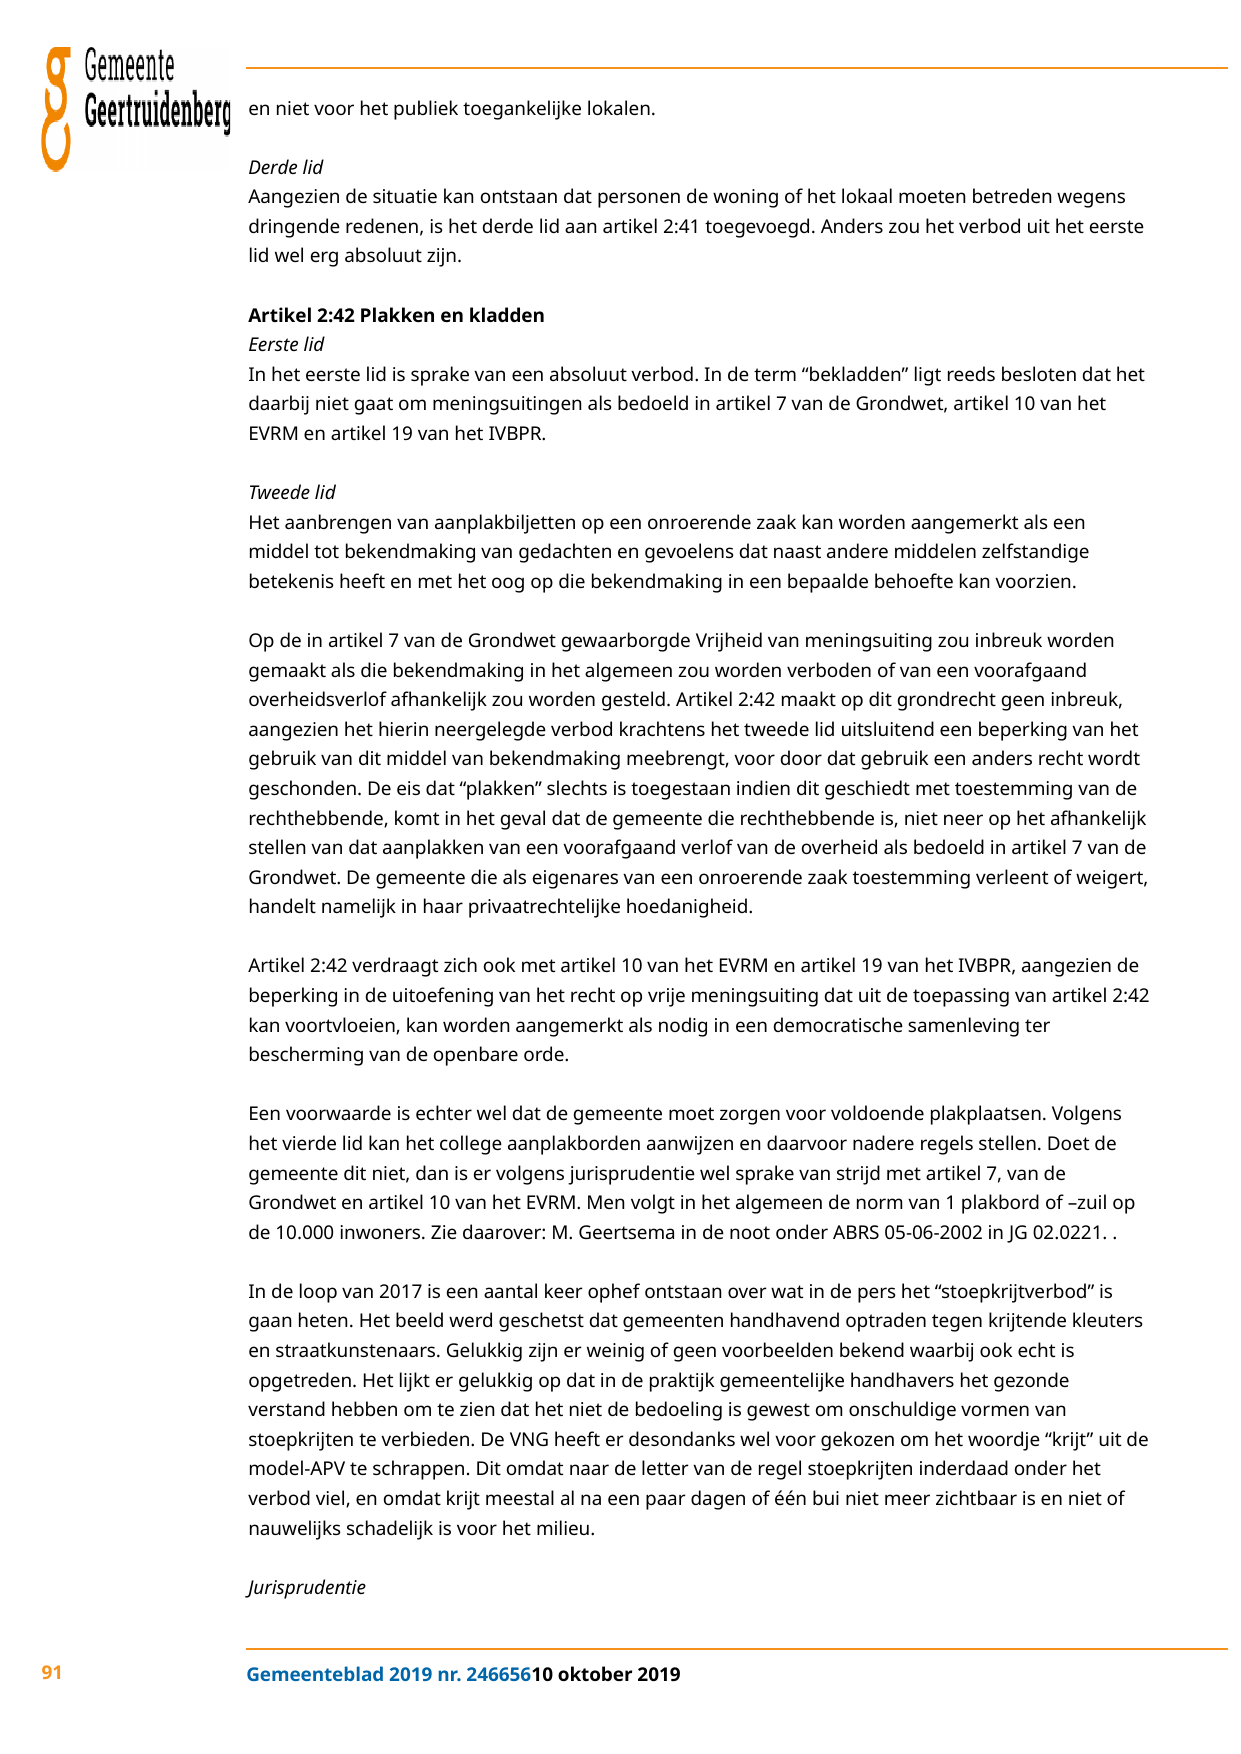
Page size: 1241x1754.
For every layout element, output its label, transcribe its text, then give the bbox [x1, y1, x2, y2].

text Eerste lid [248, 331, 1152, 357]
text Aangezien de situatie kan ontstaan dat personen de woning of het lokaal moeten betreden wegens dringende redenen, is het derde lid aan artikel 2:41 toegevoegd. Anders zou het verbod uit het eerste lid wel erg absoluut zijn. [248, 183, 1152, 268]
picture [41, 47, 231, 172]
text en niet voor het publiek toegankelijke lokalen. [248, 95, 1152, 121]
text Artikel 2:42 verdraagt zich ook met artikel 10 van het EVRM en artikel 19 van het IVBPR, aangezien de beperking in de uitoefening van het recht op vrije meningsuiting dat uit de toepassing van artikel 2:42 kan voortvloeien, kan worden aangemerkt als nodig in een democratische samenleving ter bescherming van de openbare orde. [248, 953, 1152, 1067]
text Een voorwaarde is echter wel dat de gemeente moet zorgen voor voldoende plakplaatsen. Volgens het vierde lid kan het college aanplakborden aanwijzen en daarvoor nadere regels stellen. Doet de gemeente dit niet, dan is er volgens jurisprudentie wel sprake van strijd met artikel 7, van de Grondwet en artikel 10 van het EVRM. Men volgt in het algemeen de norm van 1 plakbord of –zuil op de 10.000 inwoners. Zie daarover: M. Geertsema in de noot onder ABRS 05-06-2002 in JG 02.0221. . [248, 1101, 1152, 1245]
text Op de in artikel 7 van de Grondwet gewaarborgde Vrijheid van meningsuiting zou inbreuk worden gemaakt als die bekendmaking in het algemeen zou worden verboden of van een voorafgaand overheidsverlof afhankelijk zou worden gesteld. Artikel 2:42 maakt op dit grondrecht geen inbreuk, aangezien het hierin neergelegde verbod krachtens het tweede lid uitsluitend een beperking van het gebruik van dit middel van bekendmaking meebrengt, voor door dat gebruik een anders recht wordt geschonden. De eis dat “plakken” slechts is toegestaan indien dit geschiedt met toestemming van de rechthebbende, komt in het geval dat de gemeente die rechthebbende is, niet neer op het afhankelijk stellen van dat aanplakken van een voorafgaand verlof van de overheid als bedoeld in artikel 7 van de Grondwet. De gemeente die als eigenares van een onroerende zaak toestemming verleent of weigert, handelt namelijk in haar privaatrechtelijke hoedanigheid. [248, 627, 1152, 919]
text Jurisprudentie [248, 1574, 1152, 1600]
text Artikel 2:42 Plakken en kladden [248, 302, 1152, 328]
text Derde lid [248, 154, 1152, 180]
text Het aanbrengen van aanplakbiljetten op een onroerende zaak kan worden aangemerkt als een middel tot bekendmaking van gedachten en gevoelens dat naast andere middelen zelfstandige betekenis heeft en met het oog op die bekendmaking in een bepaalde behoefte kan voorzien. [248, 509, 1152, 594]
text Tweede lid [248, 479, 1152, 505]
text In de loop van 2017 is een aantal keer ophef ontstaan over wat in de pers het “stoepkrijtverbod” is gaan heten. Het beeld werd geschetst dat gemeenten handhavend optraden tegen krijtende kleuters en straatkunstenaars. Gelukkig zijn er weinig of geen voorbeelden bekend waarbij ook echt is opgetreden. Het lijkt er gelukkig op dat in de praktijk gemeentelijke handhavers het gezonde verstand hebben om te zien dat het niet de bedoeling is gewest om onschuldige vormen van stoepkrijten te verbieden. De VNG heeft er desondanks wel voor gekozen om het woordje “krijt” uit de model-APV te schrappen. Dit omdat naar de letter van de regel stoepkrijten inderdaad onder het verbod viel, en omdat krijt meestal al na een paar dagen of één bui niet meer zichtbaar is en niet of nauwelijks schadelijk is voor het milieu. [248, 1278, 1152, 1541]
text In het eerste lid is sprake van een absoluut verbod. In de term “bekladden” ligt reeds besloten dat het daarbij niet gaat om meningsuitingen als bedoeld in artikel 7 van de Grondwet, artikel 10 van het EVRM en artikel 19 van het IVBPR. [248, 361, 1152, 446]
